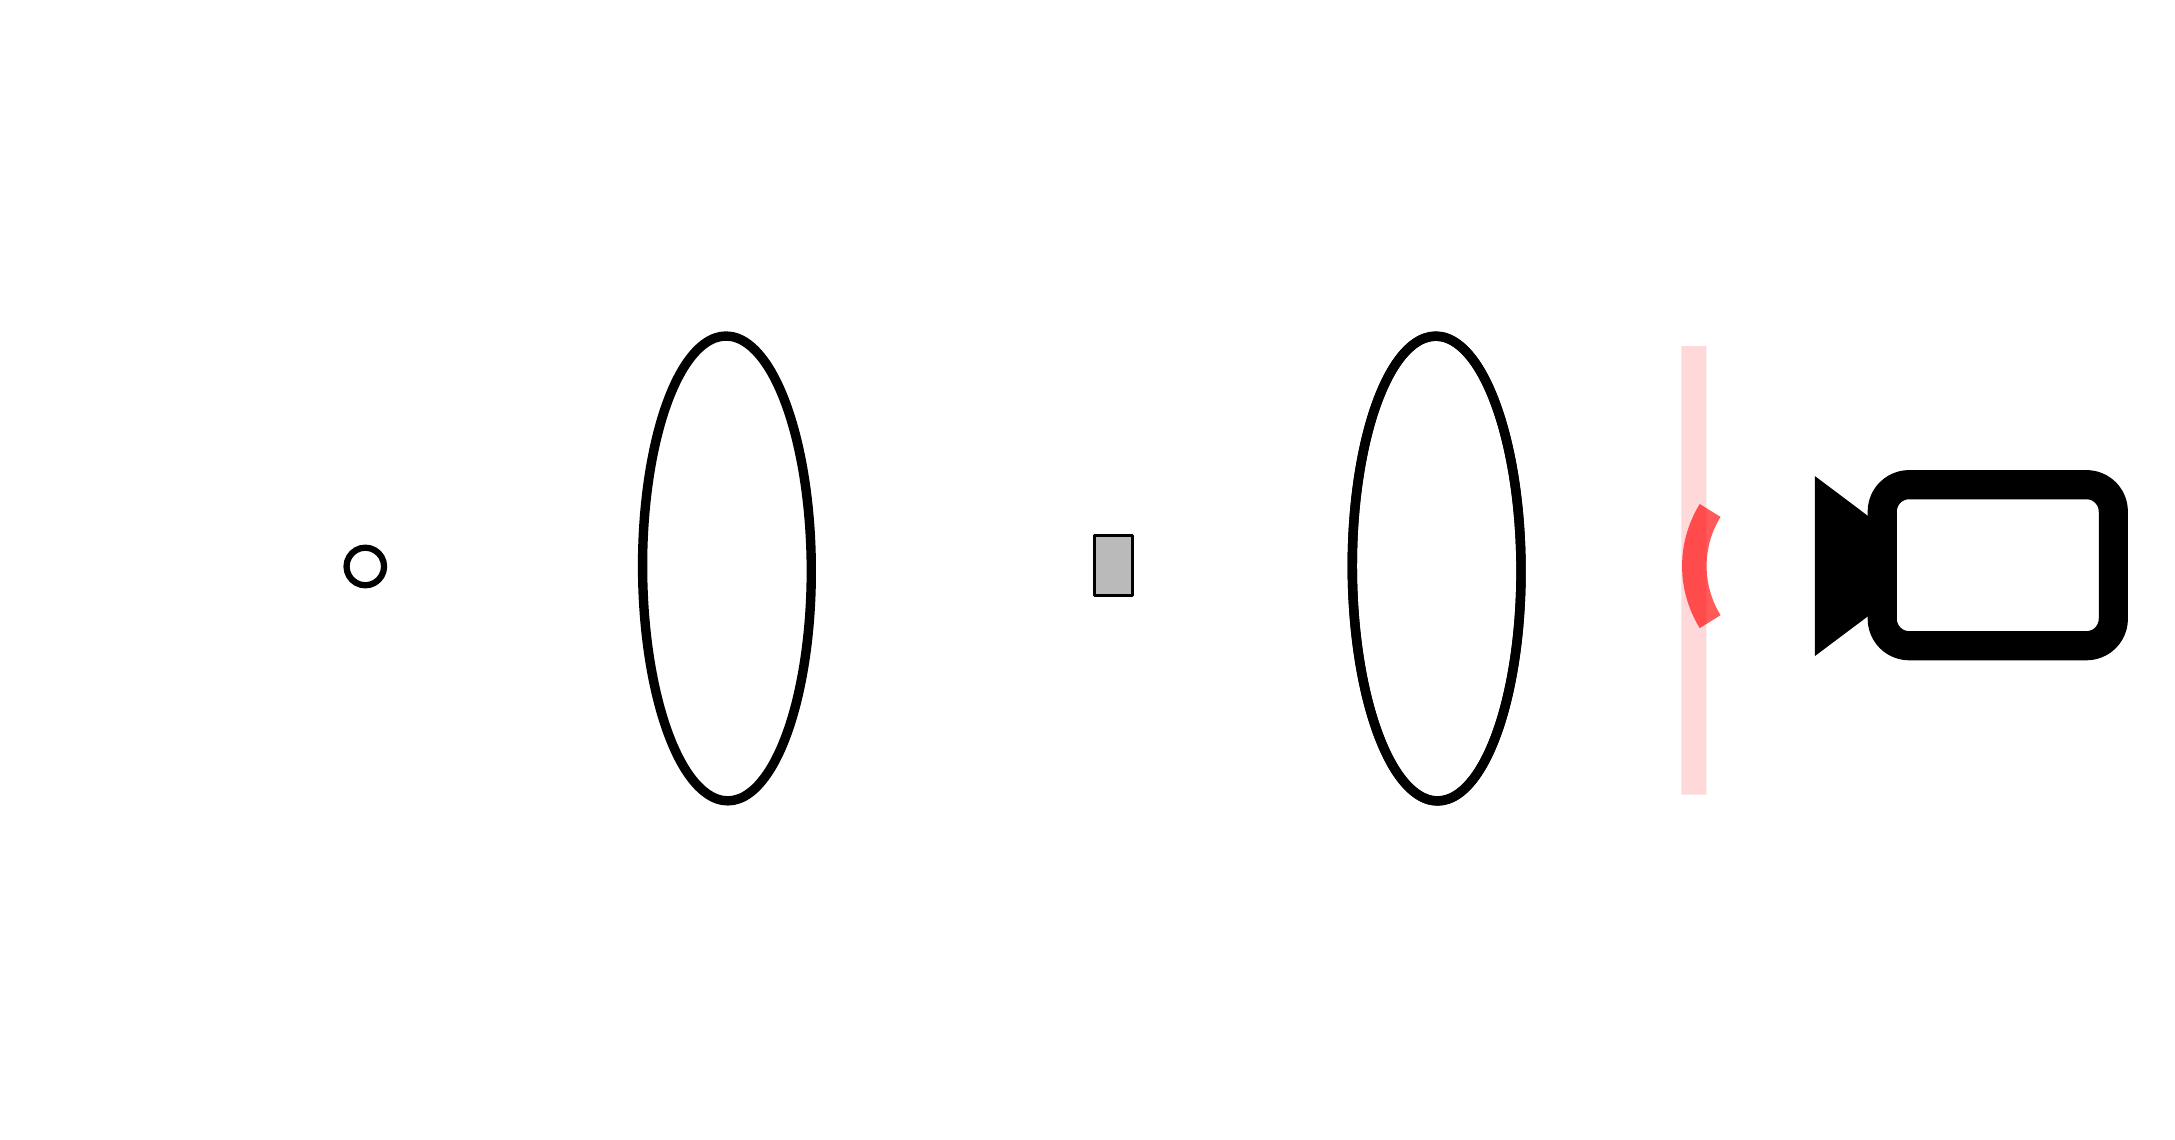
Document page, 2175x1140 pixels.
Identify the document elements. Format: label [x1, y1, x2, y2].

text_box [642, 336, 812, 801]
text_box [1357, 341, 1516, 796]
text_box [1707, 508, 1721, 558]
text_box [1094, 535, 1133, 596]
text_box [1882, 484, 2114, 646]
text_box [1814, 476, 1875, 657]
text_box [1707, 574, 1721, 624]
